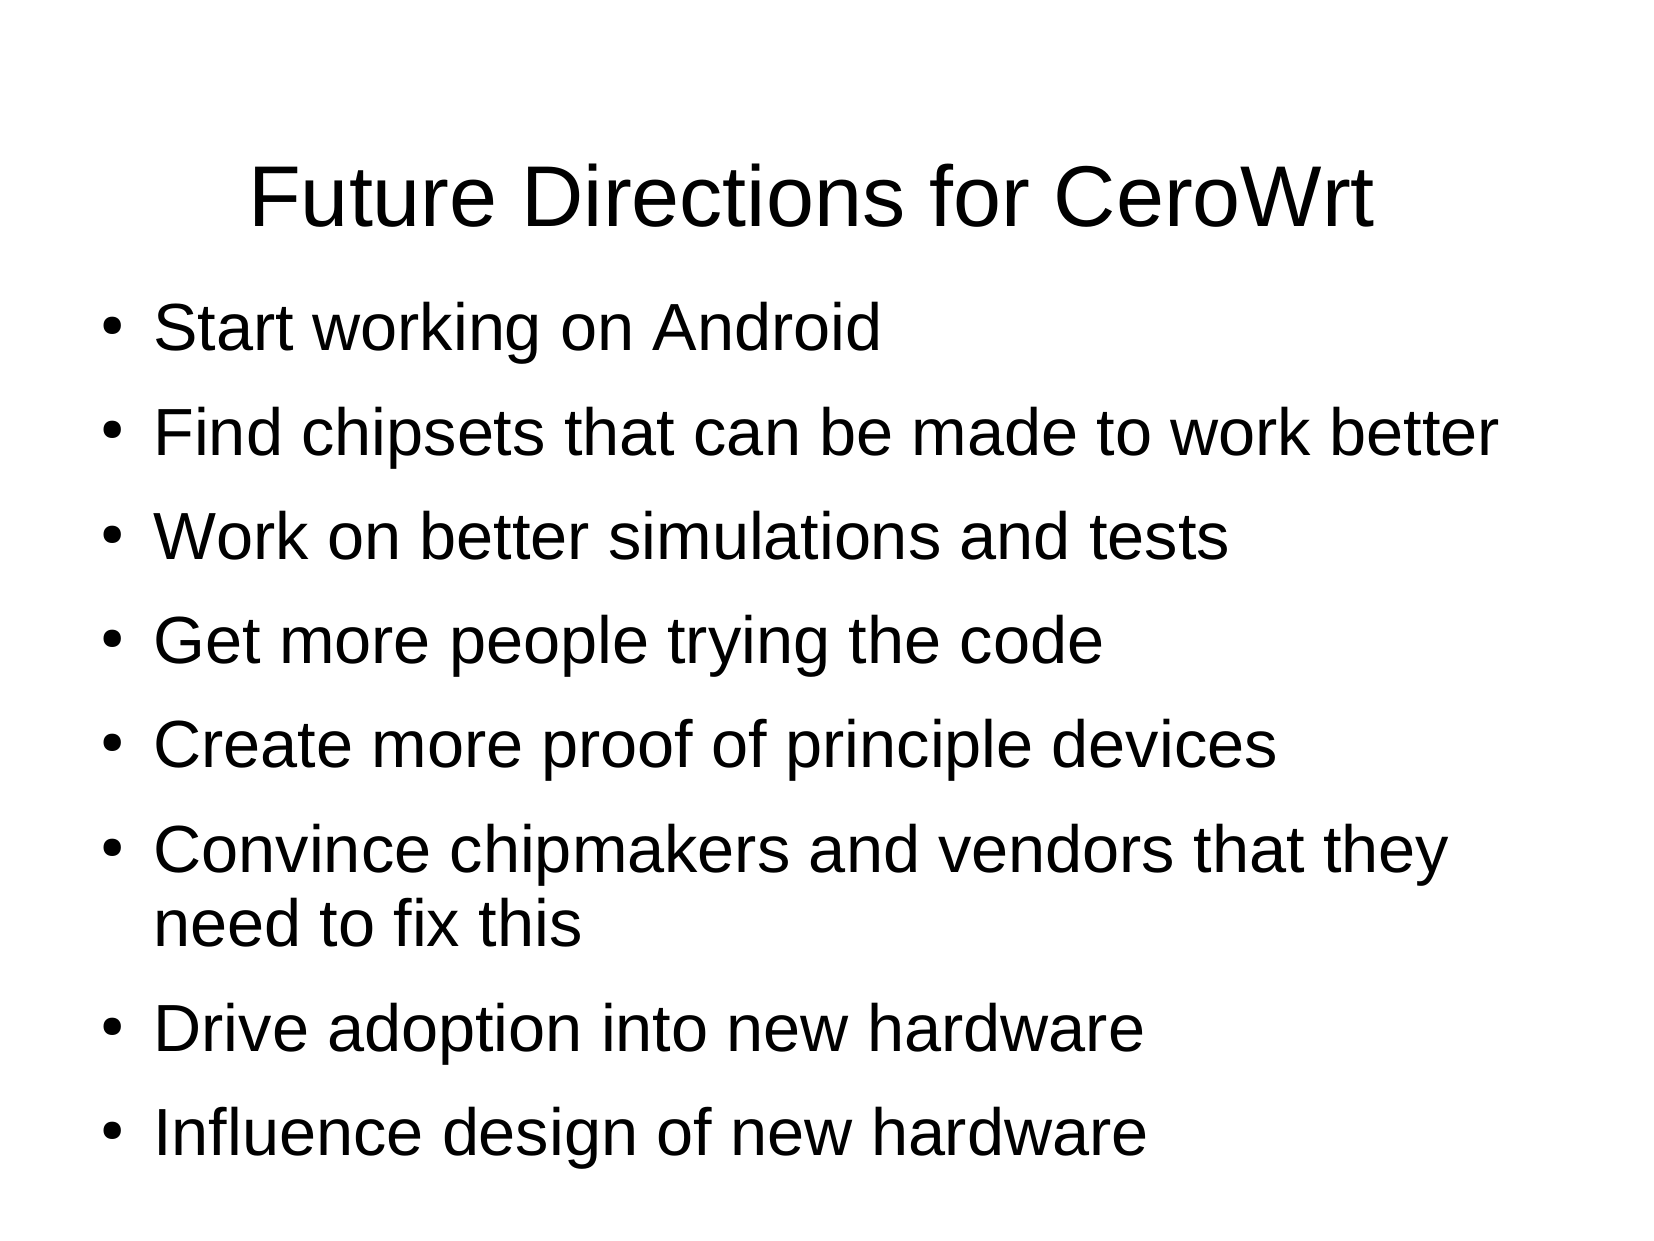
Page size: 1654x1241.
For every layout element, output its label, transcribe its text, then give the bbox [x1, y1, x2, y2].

list Start working on Android Find chipsets that can be made to work better Work on better simulations and tests Get more people trying the code Create more proof of principle devices Convince chipmakers and vendors that they need to fix this Drive adoption into new hardware Influence design of new hardware [82, 290, 1538, 1170]
title Future Directions for CeroWrt [118, 112, 1506, 281]
